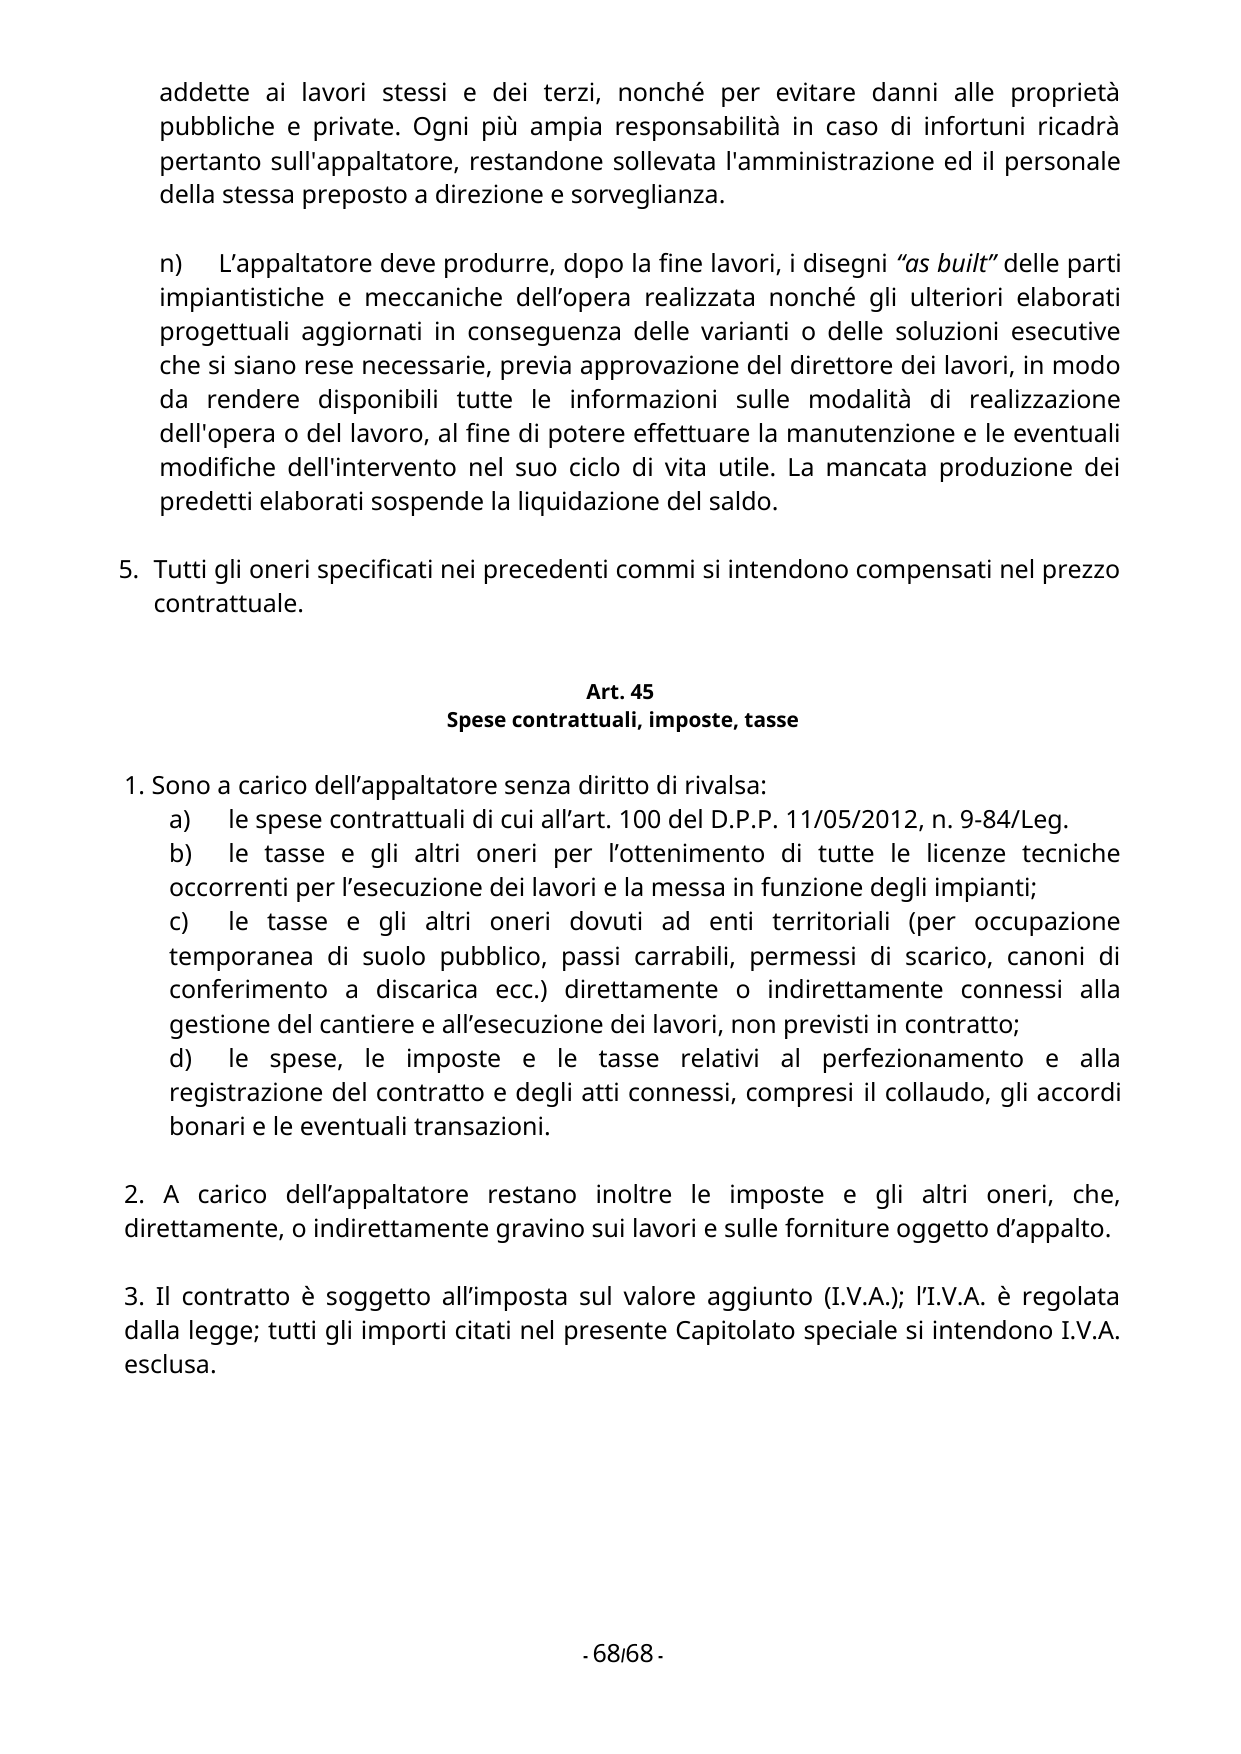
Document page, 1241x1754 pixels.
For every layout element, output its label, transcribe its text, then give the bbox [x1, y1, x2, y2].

text b) le tasse e gli altri oneri per l’ottenimento di tutte le licenze tecniche occorrenti per l’esecuzione dei lavori e la messa in funzione degli impianti; [169, 836, 1122, 904]
subtitle Art. 45 Spese contrattuali, imposte, tasse [124, 677, 1122, 734]
text n) L’appaltatore deve produrre, dopo la fine lavori, i disegni “as built” delle parti impiantistiche e meccaniche dell’opera realizzata nonché gli ulteriori elaborati progettuali aggiornati in conseguenza delle varianti o delle soluzioni esecutive che si siano rese necessarie, previa approvazione del direttore dei lavori, in modo da rendere disponibili tutte le informazioni sulle modalità di realizzazione dell'opera o del lavoro, al fine di potere effettuare la manutenzione e le eventuali modifiche dell'intervento nel suo ciclo di vita utile. La mancata produzione dei predetti elaborati sospende la liquidazione del saldo. [159, 245, 1122, 518]
text 5. Tutti gli oneri specificati nei precedenti commi si intendono compensati nel prezzo contrattuale. [118, 552, 1122, 620]
text addette ai lavori stessi e dei terzi, nonché per evitare danni alle proprietà pubbliche e private. Ogni più ampia responsabilità in caso di infortuni ricadrà pertanto sull'appaltatore, restandone sollevata l'amministrazione ed il personale della stessa preposto a direzione e sorveglianza. [159, 75, 1122, 211]
text c) le tasse e gli altri oneri dovuti ad enti territoriali (per occupazione temporanea di suolo pubblico, passi carrabili, permessi di scarico, canoni di conferimento a discarica ecc.) direttamente o indirettamente connessi alla gestione del cantiere e all’esecuzione dei lavori, non previsti in contratto; [169, 904, 1122, 1040]
text a) le spese contrattuali di cui all’art. 100 del D.P.P. 11/05/2012, n. 9-84/Leg. [169, 802, 1122, 836]
text 3. Il contratto è soggetto all’imposta sul valore aggiunto (I.V.A.); l’I.V.A. è regolata dalla legge; tutti gli importi citati nel presente Capitolato speciale si intendono I.V.A. esclusa. [124, 1279, 1122, 1381]
text d) le spese, le imposte e le tasse relativi al perfezionamento e alla registrazione del contratto e degli atti connessi, compresi il collaudo, gli accordi bonari e le eventuali transazioni. [169, 1040, 1122, 1142]
text 2. A carico dell’appaltatore restano inoltre le imposte e gli altri oneri, che, direttamente, o indirettamente gravino sui lavori e sulle forniture oggetto d’appalto. [124, 1177, 1122, 1245]
text 1. Sono a carico dell’appaltatore senza diritto di rivalsa: [124, 768, 1122, 802]
